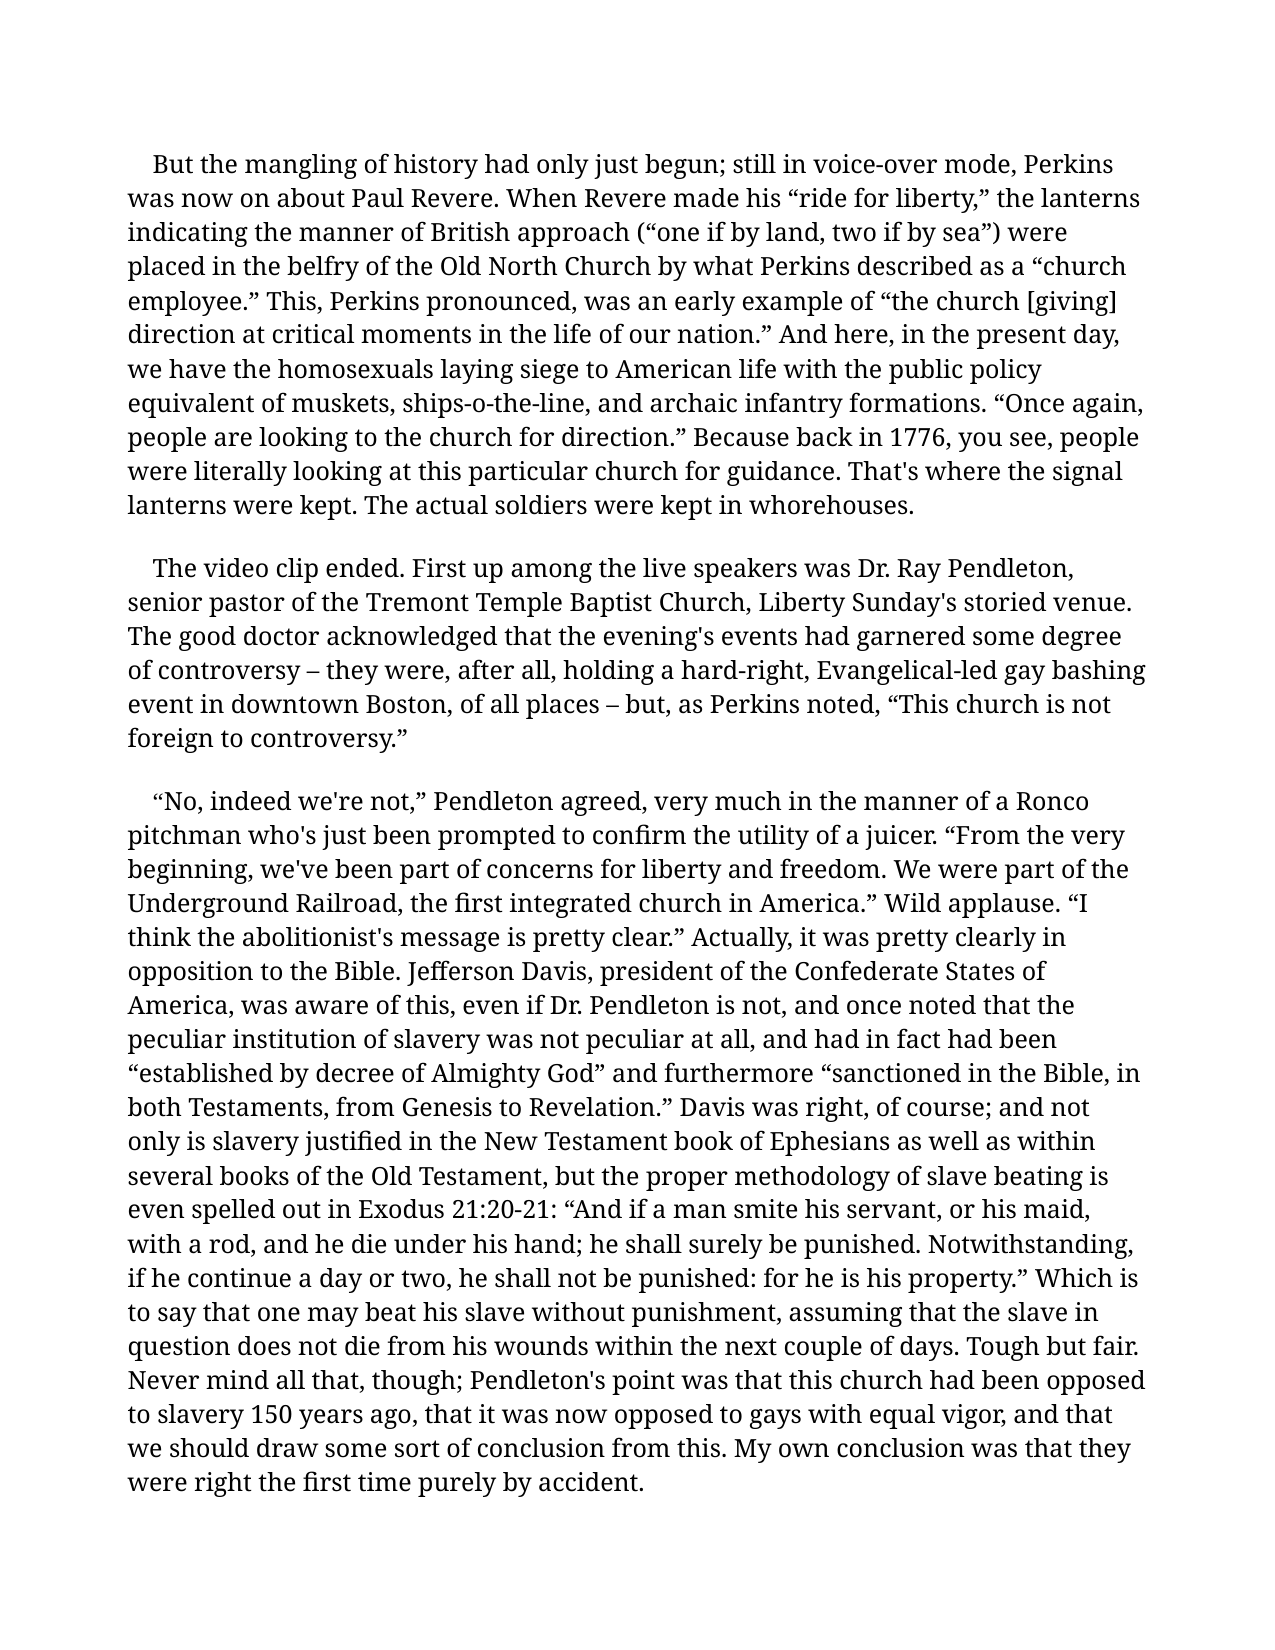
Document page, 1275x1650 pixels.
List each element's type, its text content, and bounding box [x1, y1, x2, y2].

text The video clip ended. First up among the live speakers was Dr. Ray Pendleton, senior pastor of the Tremont Temple Baptist Church, Liberty Sunday's storied venue. The good doctor acknowledged that the evening's events had garnered some degree of controversy – they were, after all, holding a hard-right, Evangelical-led gay bashing event in downtown Boston, of all places – but, as Perkins noted, “This church is not foreign to controversy.” [127, 550, 1147, 755]
text But the mangling of history had only just begun; still in voice-over mode, Perkins was now on about Paul Revere. When Revere made his “ride for liberty,” the lanterns indicating the manner of British approach (“one if by land, two if by sea”) were placed in the belfry of the Old North Church by what Perkins described as a “church employee.” This, Perkins pronounced, was an early example of “the church [giving] direction at critical moments in the life of our nation.” And here, in the present day, we have the homosexuals laying siege to American life with the public policy equivalent of muskets, ships-o-the-line, and archaic infantry formations. “Once again, people are looking to the church for direction.” Because back in 1776, you see, people were literally looking at this particular church for guidance. That's where the signal lanterns were kept. The actual soldiers were kept in whorehouses. [127, 147, 1147, 522]
text “No, indeed we're not,” Pendleton agreed, very much in the manner of a Ronco pitchman who's just been prompted to confirm the utility of a juicer. “From the very beginning, we've been part of concerns for liberty and freedom. We were part of the Underground Railroad, the first integrated church in America.” Wild applause. “I think the abolitionist's message is pretty clear.” Actually, it was pretty clearly in opposition to the Bible. Jefferson Davis, president of the Confederate States of America, was aware of this, even if Dr. Pendleton is not, and once noted that the peculiar institution of slavery was not peculiar at all, and had in fact had been “established by decree of Almighty God” and furthermore “sanctioned in the Bible, in both Testaments, from Genesis to Revelation.” Davis was right, of course; and not only is slavery justified in the New Testament book of Ephesians as well as within several books of the Old Testament, but the proper methodology of slave beating is even spelled out in Exodus 21:20-21: “And if a man smite his servant, or his maid, with a rod, and he die under his hand; he shall surely be punished. Notwithstanding, if he continue a day or two, he shall not be punished: for he is his property.” Which is to say that one may beat his slave without punishment, assuming that the slave in question does not die from his wounds within the next couple of days. Tough but fair. Never mind all that, though; Pendleton's point was that this church had been opposed to slavery 150 years ago, that it was now opposed to gays with equal vigor, and that we should draw some sort of conclusion from this. My own conclusion was that they were right the first time purely by accident. [127, 783, 1147, 1499]
